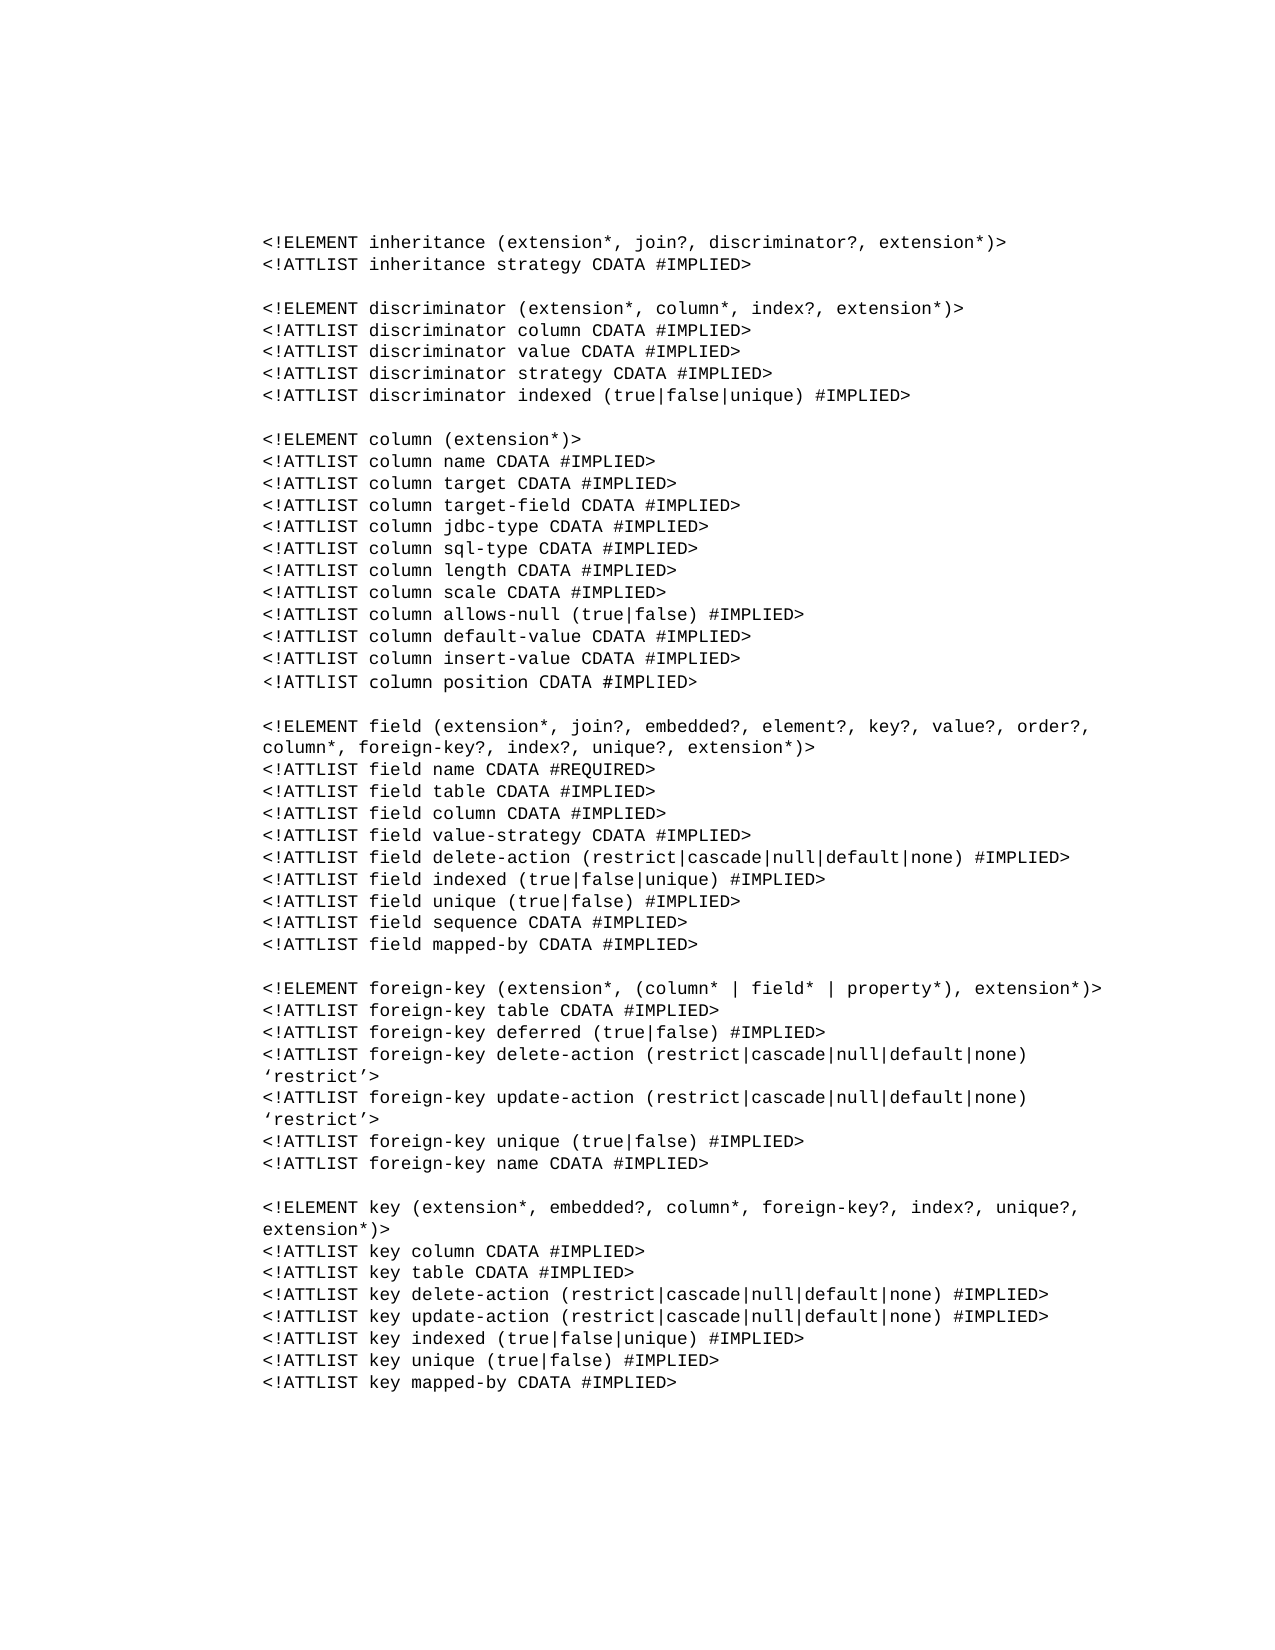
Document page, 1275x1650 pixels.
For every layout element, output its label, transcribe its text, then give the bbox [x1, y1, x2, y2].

text <!ATTLIST column scale CDATA #IMPLIED> [262, 582, 1125, 604]
text <!ATTLIST column position CDATA #IMPLIED> [262, 669, 1125, 693]
text <!ATTLIST foreign-key delete-action (restrict|cascade|null|default|none) ‘restrict’> [262, 1043, 1125, 1087]
text <!ATTLIST field sequence CDATA #IMPLIED> [262, 912, 1125, 934]
text <!ATTLIST foreign-key name CDATA #IMPLIED> [262, 1153, 1125, 1175]
text <!ATTLIST discriminator indexed (true|false|unique) #IMPLIED> [262, 385, 1125, 407]
text <!ATTLIST column sql-type CDATA #IMPLIED> [262, 538, 1125, 560]
text <!ATTLIST field unique (true|false) #IMPLIED> [262, 890, 1125, 912]
text <!ATTLIST key indexed (true|false|unique) #IMPLIED> [262, 1328, 1125, 1350]
text <!ATTLIST key mapped-by CDATA #IMPLIED> [262, 1372, 1125, 1393]
text <!ATTLIST foreign-key update-action (restrict|cascade|null|default|none) ‘restrict’> [262, 1087, 1125, 1131]
text <!ATTLIST column default-value CDATA #IMPLIED> [262, 626, 1125, 647]
text <!ATTLIST column allows-null (true|false) #IMPLIED> [262, 604, 1125, 626]
text <!ELEMENT discriminator (extension*, column*, index?, extension*)> [262, 297, 1125, 319]
text <!ATTLIST inheritance strategy CDATA #IMPLIED> [262, 254, 1125, 276]
text <!ELEMENT column (extension*)> [262, 429, 1125, 451]
text <!ELEMENT foreign-key (extension*, (column* | field* | property*), extension*)> [262, 978, 1125, 1000]
text <!ATTLIST discriminator value CDATA #IMPLIED> [262, 341, 1125, 363]
text <!ATTLIST column insert-value CDATA #IMPLIED> [262, 647, 1125, 669]
text <!ATTLIST foreign-key unique (true|false) #IMPLIED> [262, 1131, 1125, 1153]
text <!ELEMENT inheritance (extension*, join?, discriminator?, extension*)> [262, 232, 1125, 254]
text <!ATTLIST foreign-key deferred (true|false) #IMPLIED> [262, 1022, 1125, 1043]
text <!ATTLIST field delete-action (restrict|cascade|null|default|none) #IMPLIED> [262, 847, 1125, 868]
text <!ATTLIST discriminator column CDATA #IMPLIED> [262, 319, 1125, 341]
text <!ATTLIST field indexed (true|false|unique) #IMPLIED> [262, 868, 1125, 890]
text <!ATTLIST column target CDATA #IMPLIED> [262, 472, 1125, 494]
text <!ATTLIST field mapped-by CDATA #IMPLIED> [262, 934, 1125, 956]
text <!ATTLIST field name CDATA #REQUIRED> [262, 759, 1125, 781]
text <!ATTLIST field value-strategy CDATA #IMPLIED> [262, 825, 1125, 847]
text <!ATTLIST column target-field CDATA #IMPLIED> [262, 494, 1125, 516]
text <!ATTLIST column length CDATA #IMPLIED> [262, 560, 1125, 582]
text <!ATTLIST column jdbc-type CDATA #IMPLIED> [262, 516, 1125, 538]
text <!ATTLIST key column CDATA #IMPLIED> [262, 1240, 1125, 1262]
text <!ATTLIST discriminator strategy CDATA #IMPLIED> [262, 363, 1125, 385]
text <!ATTLIST key update-action (restrict|cascade|null|default|none) #IMPLIED> [262, 1306, 1125, 1328]
text <!ATTLIST key unique (true|false) #IMPLIED> [262, 1350, 1125, 1372]
text <!ATTLIST key table CDATA #IMPLIED> [262, 1262, 1125, 1284]
text <!ATTLIST field column CDATA #IMPLIED> [262, 803, 1125, 825]
text <!ATTLIST key delete-action (restrict|cascade|null|default|none) #IMPLIED> [262, 1284, 1125, 1306]
text <!ELEMENT key (extension*, embedded?, column*, foreign-key?, index?, unique?, extension*)> [262, 1197, 1125, 1240]
text <!ATTLIST field table CDATA #IMPLIED> [262, 781, 1125, 803]
text <!ELEMENT field (extension*, join?, embedded?, element?, key?, value?, order?, column*, foreign-key?, index?, unique?, extension*)> [262, 715, 1125, 759]
text <!ATTLIST column name CDATA #IMPLIED> [262, 451, 1125, 472]
text <!ATTLIST foreign-key table CDATA #IMPLIED> [262, 1000, 1125, 1022]
